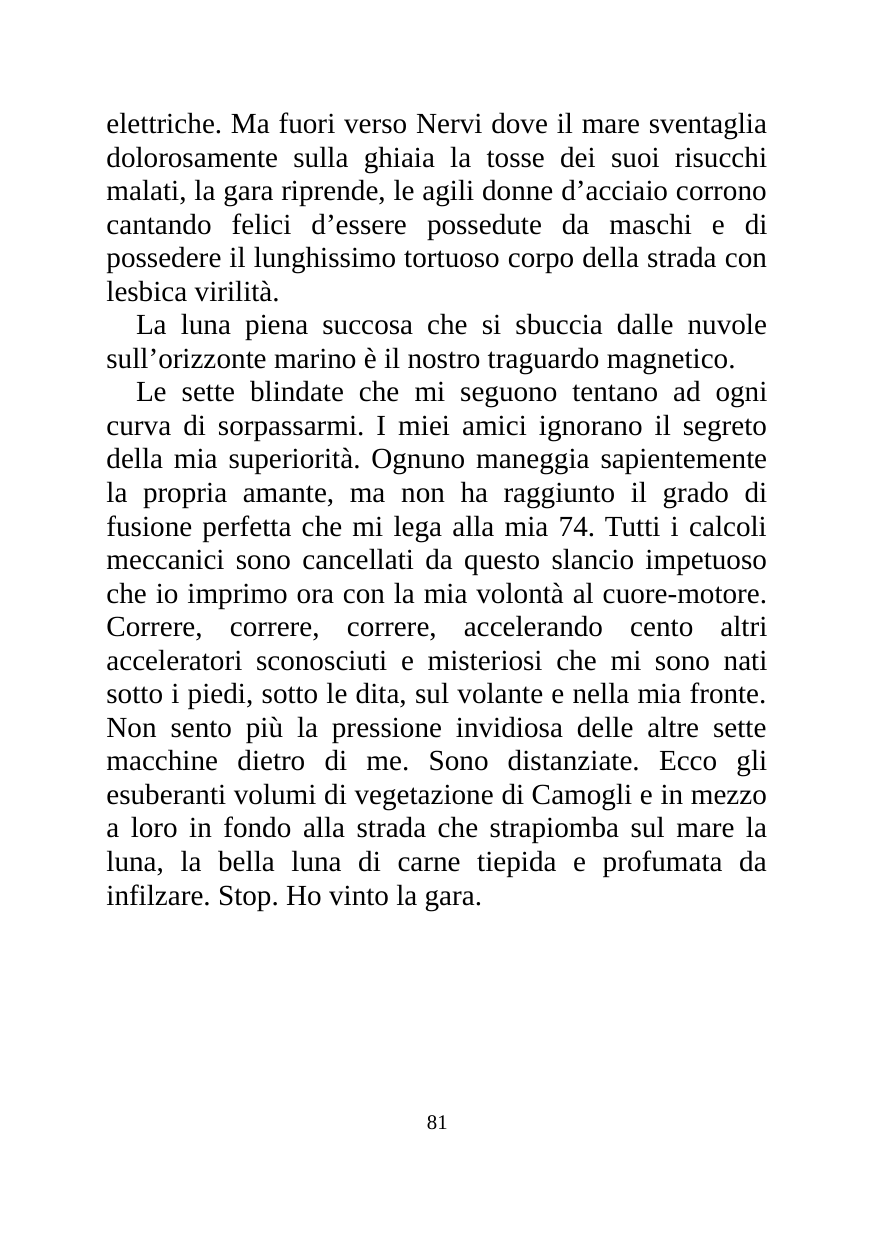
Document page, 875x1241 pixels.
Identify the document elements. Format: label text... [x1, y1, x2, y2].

text La luna piena succosa che si sbuccia dalle nuvole sull’orizzonte marino è il nostro traguardo magnetico. [106, 307, 768, 374]
text elettriche. Ma fuori verso Nervi dove il mare sventaglia dolorosamente sulla ghiaia la tosse dei suoi risucchi malati, la gara riprende, le agili donne d’acciaio corrono cantando felici d’essere possedute da maschi e di possedere il lunghissimo tortuoso corpo della strada con lesbica virilità. [106, 106, 768, 307]
text Le sette blindate che mi seguono tentano ad ogni curva di sorpassarmi. I miei amici ignorano il segreto della mia superiorità. Ognuno maneggia sapientemente la propria amante, ma non ha raggiunto il grado di fusione perfetta che mi lega alla mia 74. Tutti i calcoli meccanici sono cancellati da questo slancio impetuoso che io imprimo ora con la mia volontà al cuore-motore. Correre, correre, correre, accelerando cento altri acceleratori sconosciuti e misteriosi che mi sono nati sotto i piedi, sotto le dita, sul volante e nella mia fronte. Non sento più la pressione invidiosa delle altre sette macchine dietro di me. Sono distanziate. Ecco gli esuberanti volumi di vegetazione di Camogli e in mezzo a loro in fondo alla strada che strapiomba sul mare la luna, la bella luna di carne tiepida e profumata da infilzare. Stop. Ho vinto la gara. [106, 374, 768, 911]
